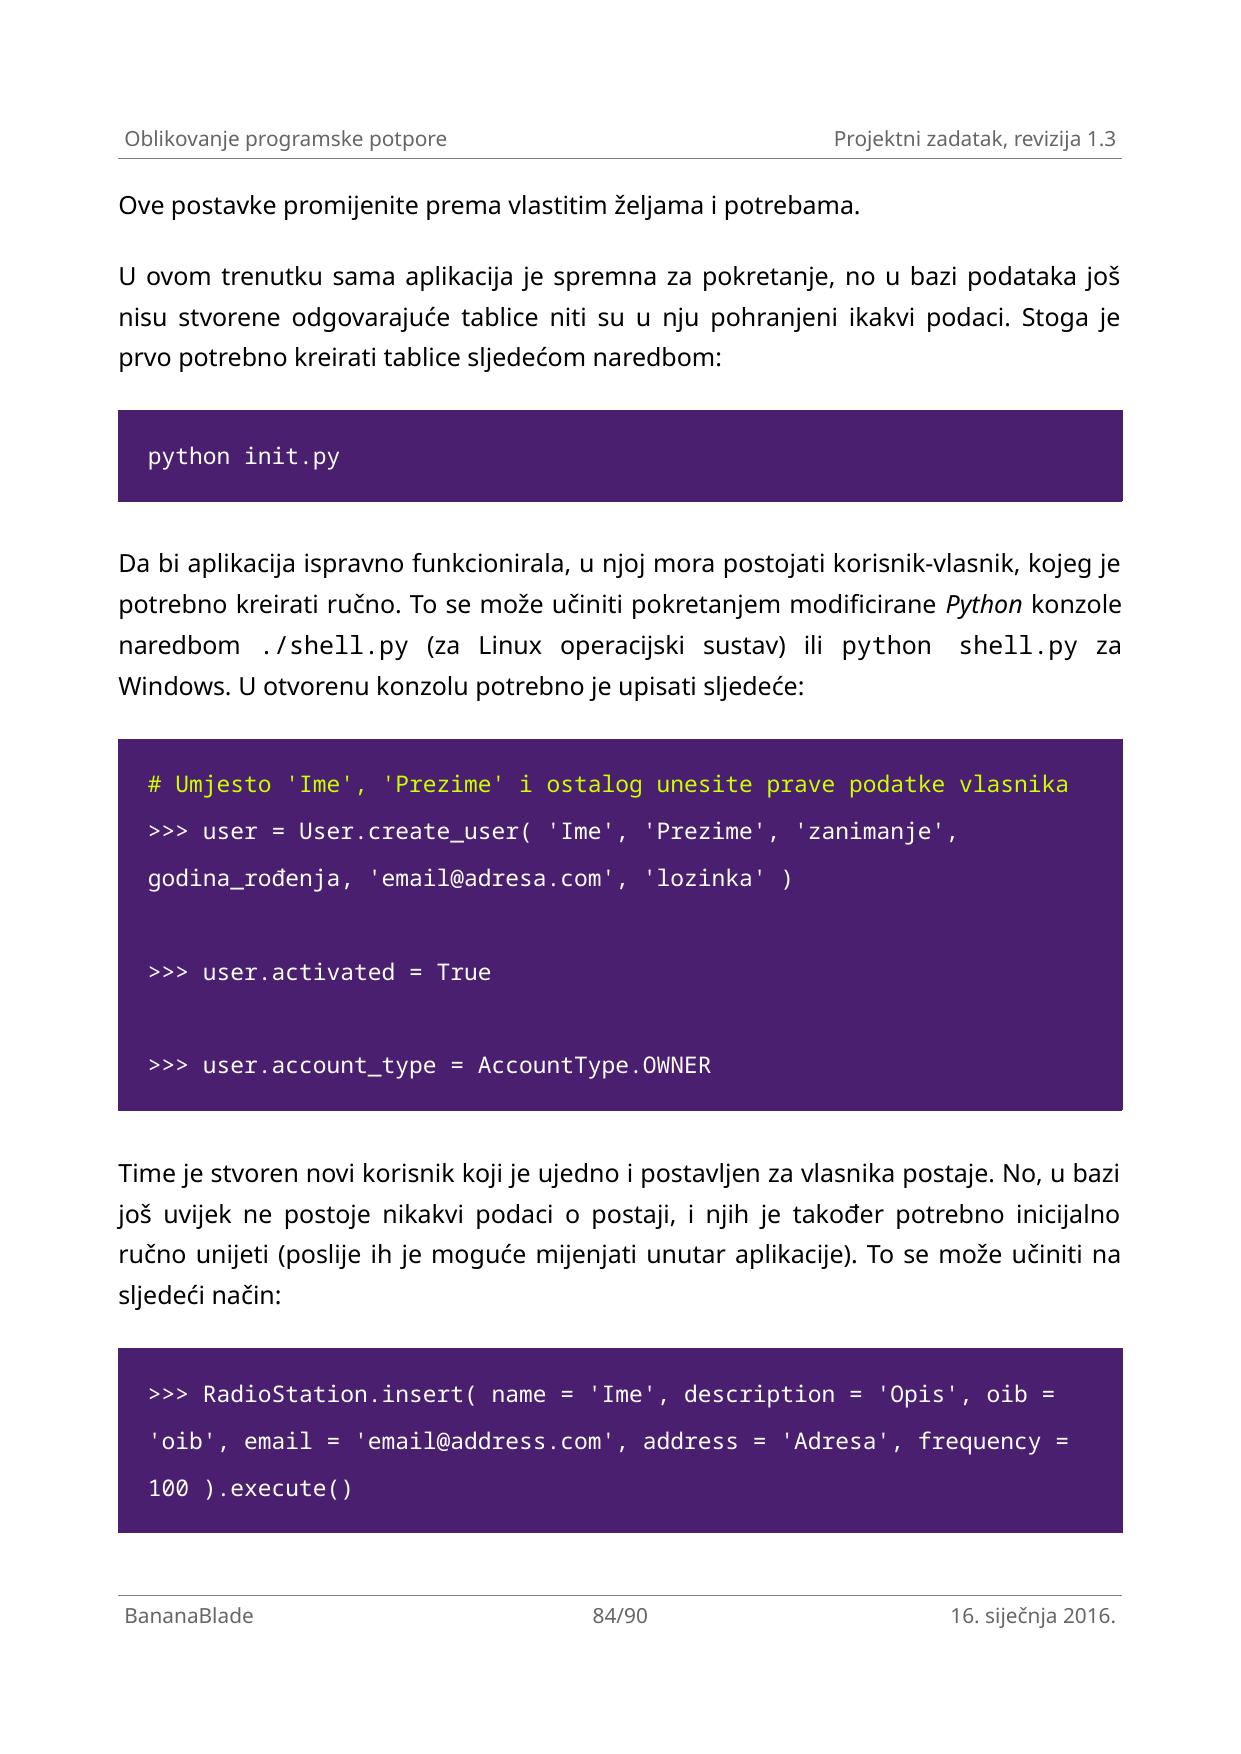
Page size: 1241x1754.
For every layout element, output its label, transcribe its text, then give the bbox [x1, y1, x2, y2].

text >>> RadioStation.insert( name = 'Ime', description = 'Opis', oib = 'oib', email = 'email@address.com', address = 'Adresa', frequency = 100 ).execute() [119, 1349, 1122, 1532]
text # Umjesto 'Ime', 'Prezime' i ostalog unesite prave podatke vlasnika >>> user = User.create_user( 'Ime', 'Prezime', 'zanimanje', godina_rođenja, 'email@adresa.com', 'lozinka' ) >>> user.activated = True >>> user.account_type = AccountType.OWNER [119, 740, 1122, 1110]
text Da bi aplikacija ispravno funkcionirala, u njoj mora postojati korisnik-vlasnik, kojeg je potrebno kreirati ručno. To se može učiniti pokretanjem modificirane Python konzole naredbom ./shell.py (za Linux operacijski sustav) ili python shell.py za Windows. U otvorenu konzolu potrebno je upisati sljedeće: [118, 546, 1122, 702]
text Ove postavke promijenite prema vlastitim željama i potrebama. [118, 188, 1122, 222]
text python init.py [119, 411, 1122, 501]
text U ovom trenutku sama aplikacija je spremna za pokretanje, no u bazi podataka još nisu stvorene odgovarajuće tablice niti su u nju pohranjeni ikakvi podaci. Stoga je prvo potrebno kreirati tablice sljedećom naredbom: [118, 258, 1122, 374]
text Time je stvoren novi korisnik koji je ujedno i postavljen za vlasnika postaje. No, u bazi još uvijek ne postoje nikakvi podaci o postaji, i njih je također potrebno inicijalno ručno unijeti (poslije ih je moguće mijenjati unutar aplikacije). To se može učiniti na sljedeći način: [118, 1155, 1122, 1312]
